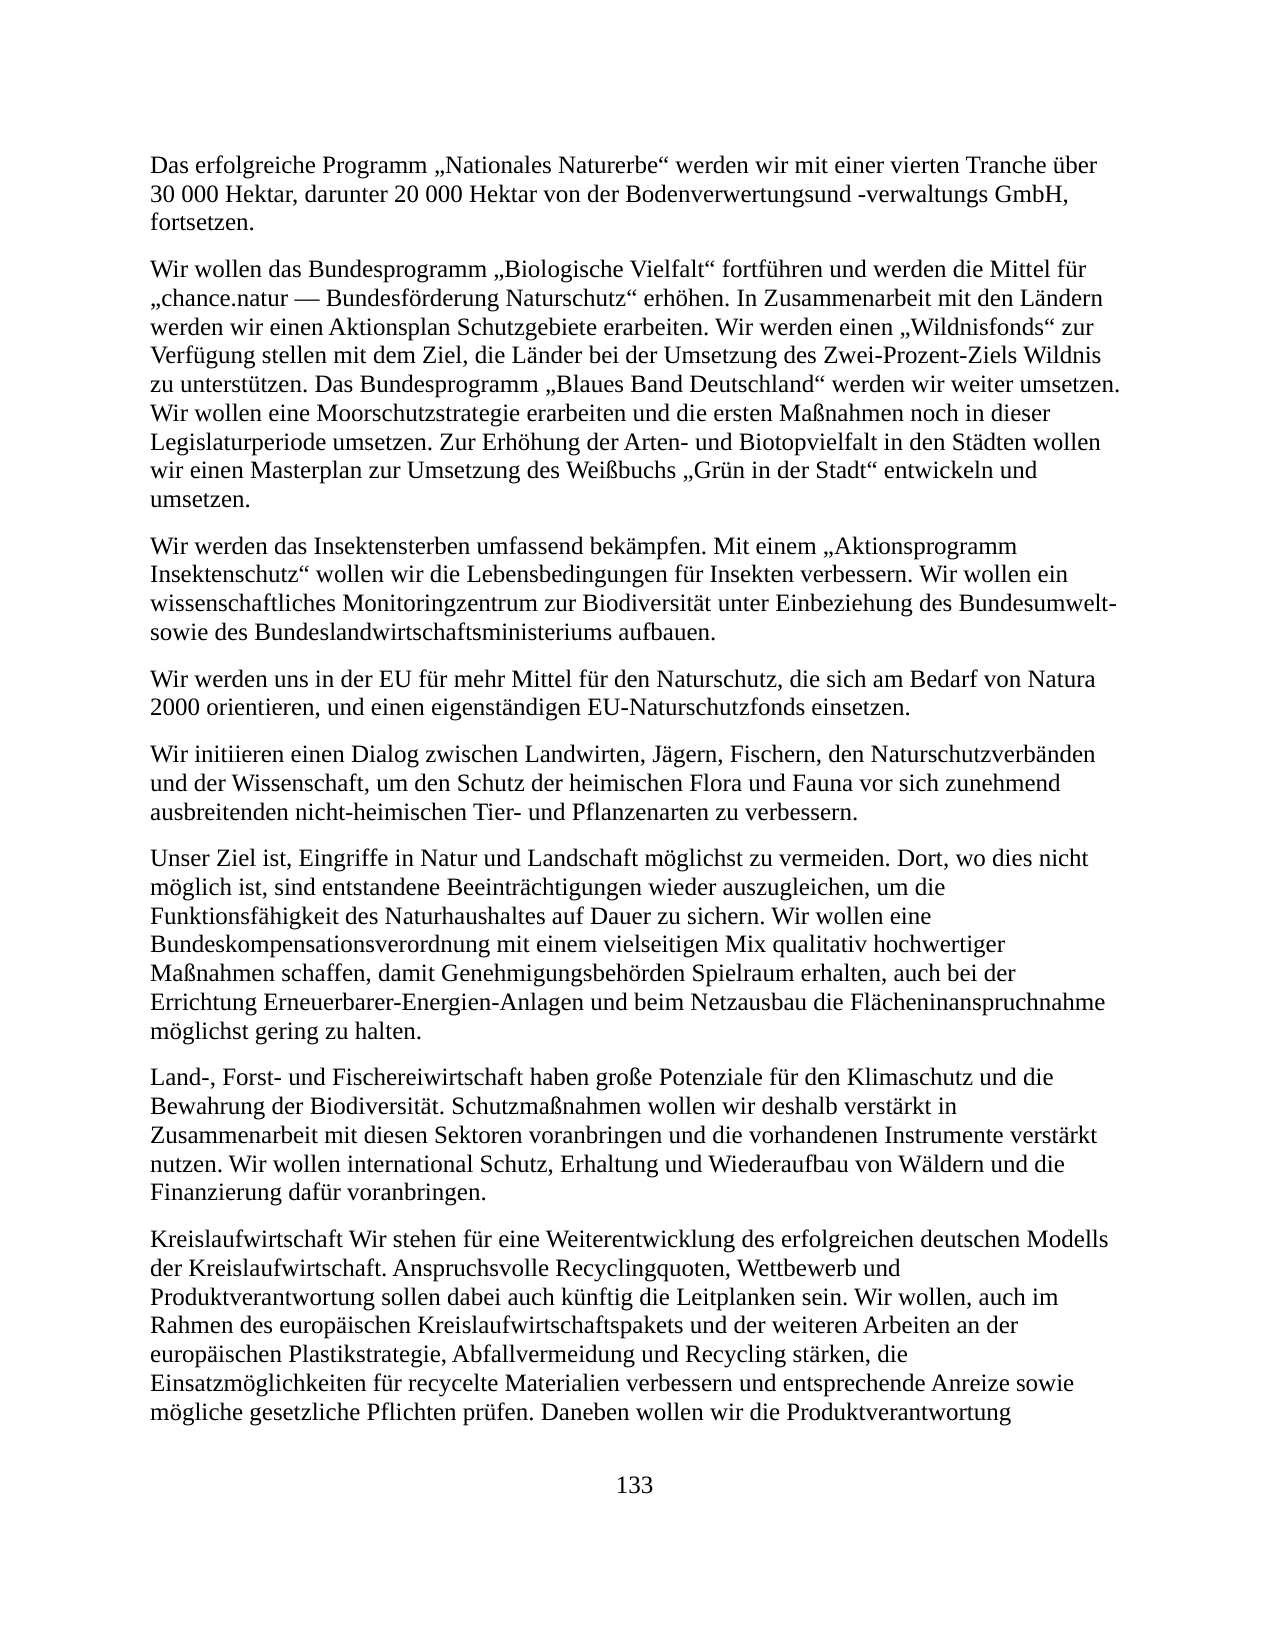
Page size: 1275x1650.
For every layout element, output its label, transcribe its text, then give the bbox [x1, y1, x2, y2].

text Land-, Forst- und Fischereiwirtschaft haben große Potenziale für den Klimaschutz und die Bewahrung der Biodiversität. Schutzmaßnahmen wollen wir deshalb verstärkt in Zusammenarbeit mit diesen Sektoren voranbringen und die vorhandenen Instrumente verstärkt nutzen. Wir wollen international Schutz, Erhaltung und Wiederaufbau von Wäldern und die Finanzierung dafür voranbringen. [150, 1062, 1125, 1206]
text Unser Ziel ist, Eingriffe in Natur und Landschaft möglichst zu vermeiden. Dort, wo dies nicht möglich ist, sind entstandene Beeinträchtigungen wieder auszugleichen, um die Funktionsfähigkeit des Naturhaushaltes auf Dauer zu sichern. Wir wollen eine Bundeskompensationsverordnung mit einem vielseitigen Mix qualitativ hochwertiger Maßnahmen schaffen, damit Genehmigungsbehörden Spielraum erhalten, auch bei der Errichtung Erneuerbarer-Energien-Anlagen und beim Netzausbau die Flächeninanspruchnahme möglichst gering zu halten. [150, 843, 1125, 1044]
text Wir wollen das Bundesprogramm „Biologische Vielfalt“ fortführen und werden die Mittel für „chance.natur — Bundesförderung Naturschutz“ erhöhen. In Zusammenarbeit mit den Ländern werden wir einen Aktionsplan Schutzgebiete erarbeiten. Wir werden einen „Wildnisfonds“ zur Verfügung stellen mit dem Ziel, die Länder bei der Umsetzung des Zwei-Prozent-Ziels Wildnis zu unterstützen. Das Bundesprogramm „Blaues Band Deutschland“ werden wir weiter umsetzen. Wir wollen eine Moorschutzstrategie erarbeiten und die ersten Maßnahmen noch in dieser Legislaturperiode umsetzen. Zur Erhöhung der Arten- und Biotopvielfalt in den Städten wollen wir einen Masterplan zur Umsetzung des Weißbuchs „Grün in der Stadt“ entwickeln und umsetzen. [150, 254, 1125, 513]
text Wir werden das Insektensterben umfassend bekämpfen. Mit einem „Aktionsprogramm Insektenschutz“ wollen wir die Lebensbedingungen für Insekten verbessern. Wir wollen ein wissenschaftliches Monitoringzentrum zur Biodiversität unter Einbeziehung des Bundesumwelt- sowie des Bundeslandwirtschaftsministeriums aufbauen. [150, 531, 1125, 646]
text Kreislaufwirtschaft Wir stehen für eine Weiterentwicklung des erfolgreichen deutschen Modells der Kreislaufwirtschaft. Anspruchsvolle Recyclingquoten, Wettbewerb und Produktverantwortung sollen dabei auch künftig die Leitplanken sein. Wir wollen, auch im Rahmen des europäischen Kreislaufwirtschaftspakets und der weiteren Arbeiten an der europäischen Plastikstrategie, Abfallvermeidung und Recycling stärken, die Einsatzmöglichkeiten für recycelte Materialien verbessern und entsprechende Anreize sowie mögliche gesetzliche Pflichten prüfen. Daneben wollen wir die Produktverantwortung [150, 1224, 1125, 1425]
text Wir werden uns in der EU für mehr Mittel für den Naturschutz, die sich am Bedarf von Natura 2000 orientieren, und einen eigenständigen EU-Naturschutzfonds einsetzen. [150, 664, 1125, 721]
text Das erfolgreiche Programm „Nationales Naturerbe“ werden wir mit einer vierten Tranche über 30 000 Hektar, darunter 20 000 Hektar von der Bodenverwertungsund -verwaltungs GmbH, fortsetzen. [150, 150, 1125, 236]
text Wir initiieren einen Dialog zwischen Landwirten, Jägern, Fischern, den Naturschutzverbänden und der Wissenschaft, um den Schutz der heimischen Flora und Fauna vor sich zunehmend ausbreitenden nicht-heimischen Tier- und Pflanzenarten zu verbessern. [150, 739, 1125, 825]
